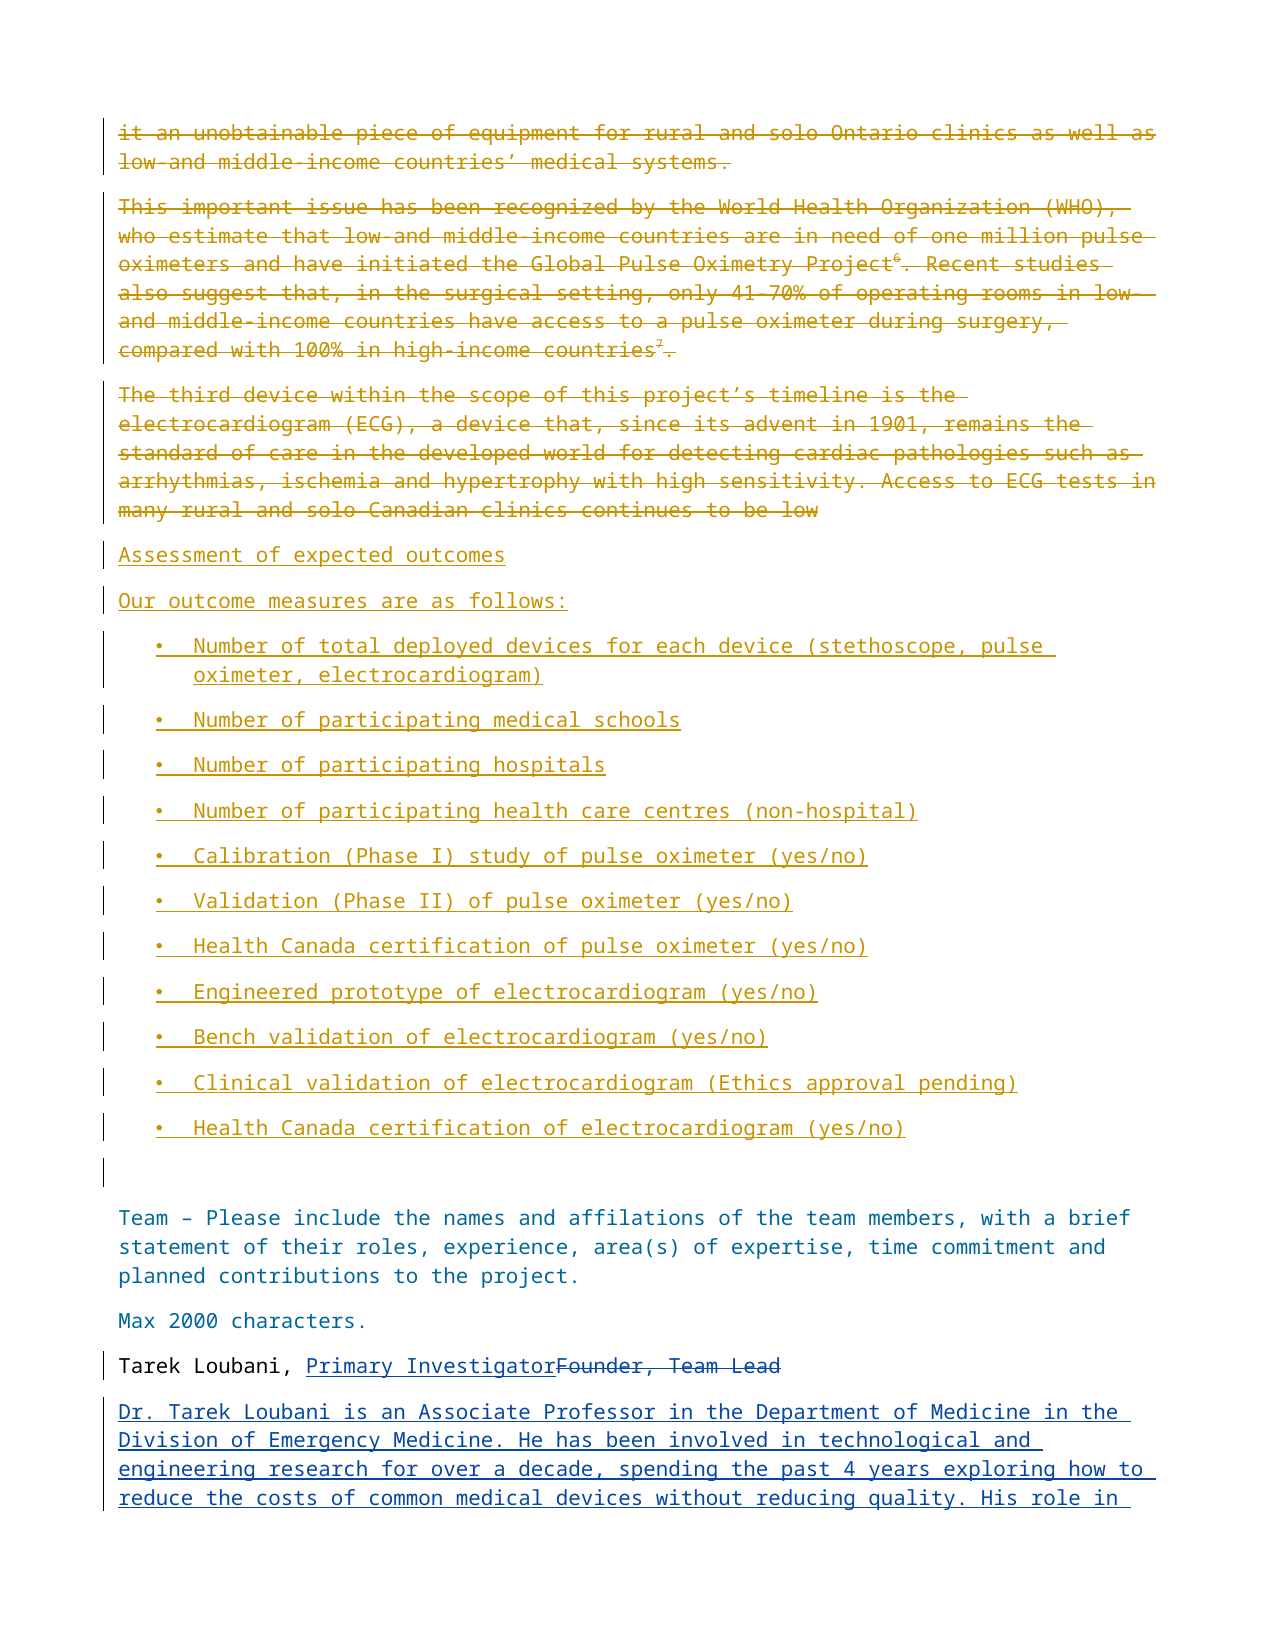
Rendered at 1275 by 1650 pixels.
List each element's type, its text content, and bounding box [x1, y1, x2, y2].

list Number of participating hospitals [156, 750, 1157, 779]
text Our outcome measures are as follows: [118, 586, 1157, 614]
text Assessment of expected outcomes [118, 541, 1157, 569]
list Number of total deployed devices for each device (stethoscope, pulse oximeter, electrocardiogram) [156, 631, 1157, 688]
list Validation (Phase II) of pulse oximeter (yes/no) [156, 886, 1157, 915]
list Clinical validation of electrocardiogram (Ethics approval pending) [156, 1068, 1157, 1096]
list Number of participating health care centres (non-hospital) [156, 796, 1157, 824]
text Max 2000 characters. [118, 1306, 1157, 1334]
list Bench validation of electrocardiogram (yes/no) [156, 1022, 1157, 1051]
text Team – Please include the names and affilations of the team members, with a brief statement of their roles, experience, area(s) of expertise, time commitment and planned contributions to the project. [118, 1203, 1157, 1289]
text Dr. Tarek Loubani is an Associate Professor in the Department of Medicine in the Division of Emergency Medicine. He has been involved in technological and engineering research for over a decade, spending the past 4 years exploring how to reduce the costs of common medical devices without reducing quality. His role in [118, 1397, 1157, 1511]
text Tarek Loubani, Primary Investigator [118, 1351, 1157, 1380]
list Health Canada certification of electrocardiogram (yes/no) [156, 1113, 1157, 1141]
list Number of participating medical schools [156, 705, 1157, 733]
list Calibration (Phase I) study of pulse oximeter (yes/no) [156, 841, 1157, 869]
list Health Canada certification of pulse oximeter (yes/no) [156, 932, 1157, 960]
list Engineered prototype of electrocardiogram (yes/no) [156, 977, 1157, 1005]
